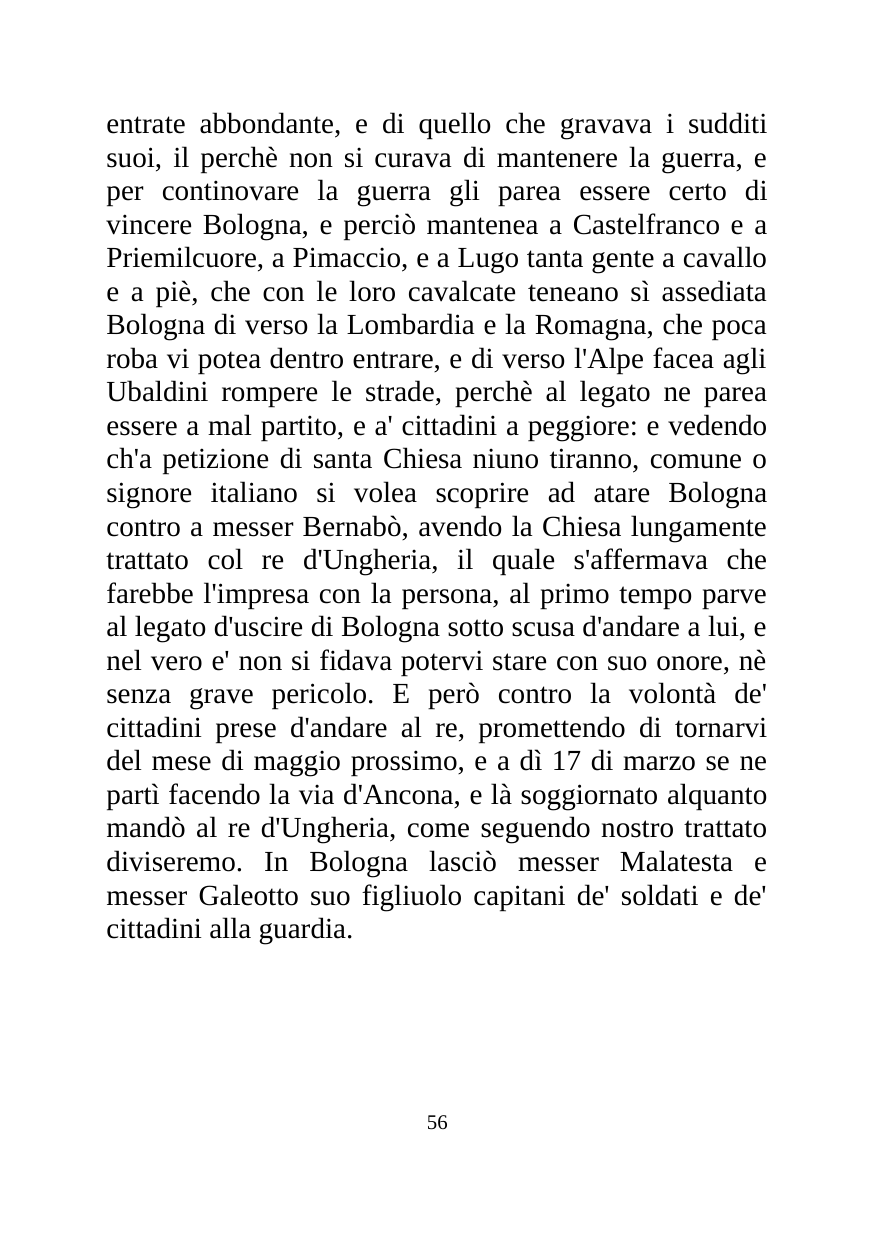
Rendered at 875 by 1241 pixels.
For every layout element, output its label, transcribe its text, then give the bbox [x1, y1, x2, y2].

text entrate abbondante, e di quello che gravava i sudditi suoi, il perchè non si curava di mantenere la guerra, e per continovare la guerra gli parea essere certo di vincere Bologna, e perciò mantenea a Castelfranco e a Priemilcuore, a Pimaccio, e a Lugo tanta gente a cavallo e a piè, che con le loro cavalcate teneano sì assediata Bologna di verso la Lombardia e la Romagna, che poca roba vi potea dentro entrare, e di verso l'Alpe facea agli Ubaldini rompere le strade, perchè al legato ne parea essere a mal partito, e a' cittadini a peggiore: e vedendo ch'a petizione di santa Chiesa niuno tiranno, comune o signore italiano si volea scoprire ad atare Bologna contro a messer Bernabò, avendo la Chiesa lungamente trattato col re d'Ungheria, il quale s'affermava che farebbe l'impresa con la persona, al primo tempo parve al legato d'uscire di Bologna sotto scusa d'andare a lui, e nel vero e' non si fidava potervi stare con suo onore, nè senza grave pericolo. E però contro la volontà de' cittadini prese d'andare al re, promettendo di tornarvi del mese di maggio prossimo, e a dì 17 di marzo se ne partì facendo la via d'Ancona, e là soggiornato alquanto mandò al re d'Ungheria, come seguendo nostro trattato diviseremo. In Bologna lasciò messer Malatesta e messer Galeotto suo figliuolo capitani de' soldati e de' cittadini alla guardia. [106, 106, 768, 945]
